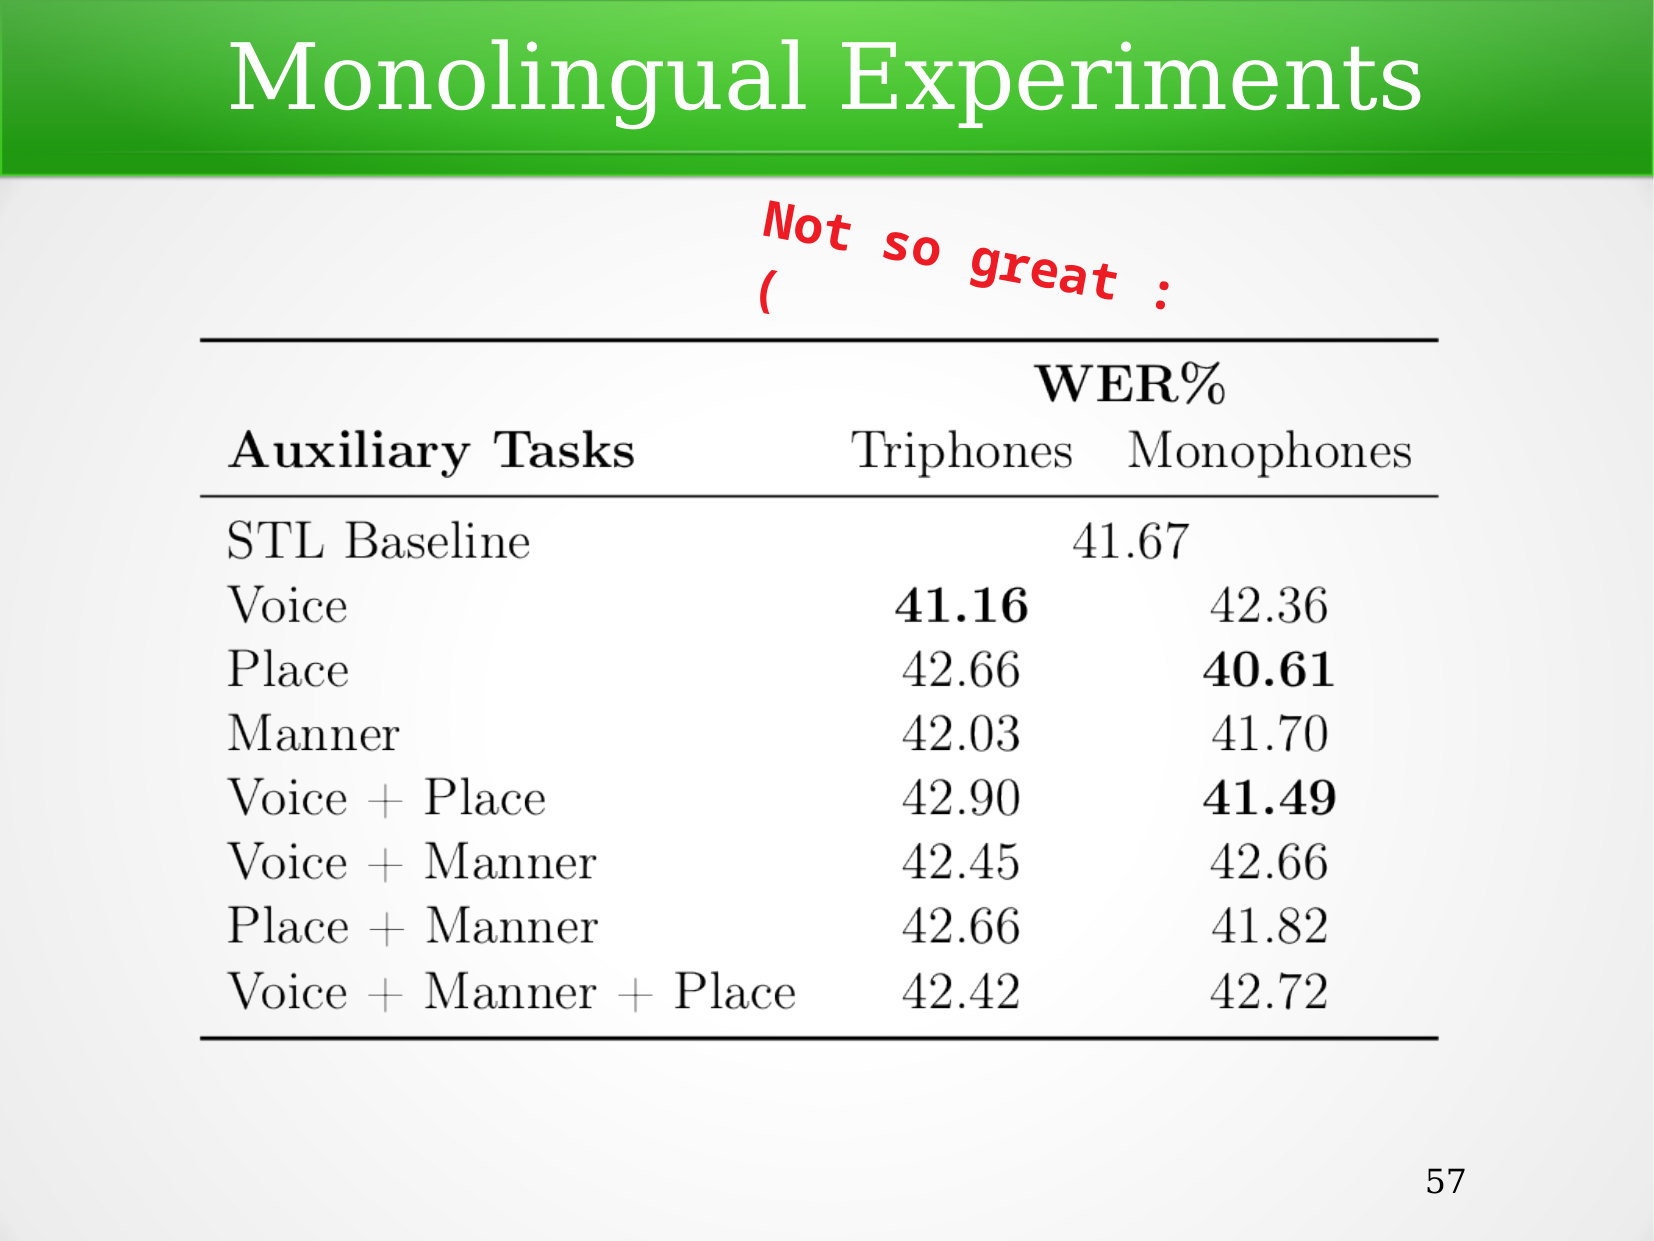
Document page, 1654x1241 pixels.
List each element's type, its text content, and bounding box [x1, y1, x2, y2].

picture [0, 0, 1654, 1241]
title Monolingual Experiments [82, 11, 1571, 154]
text_box Not so great :( [700, 172, 1206, 566]
